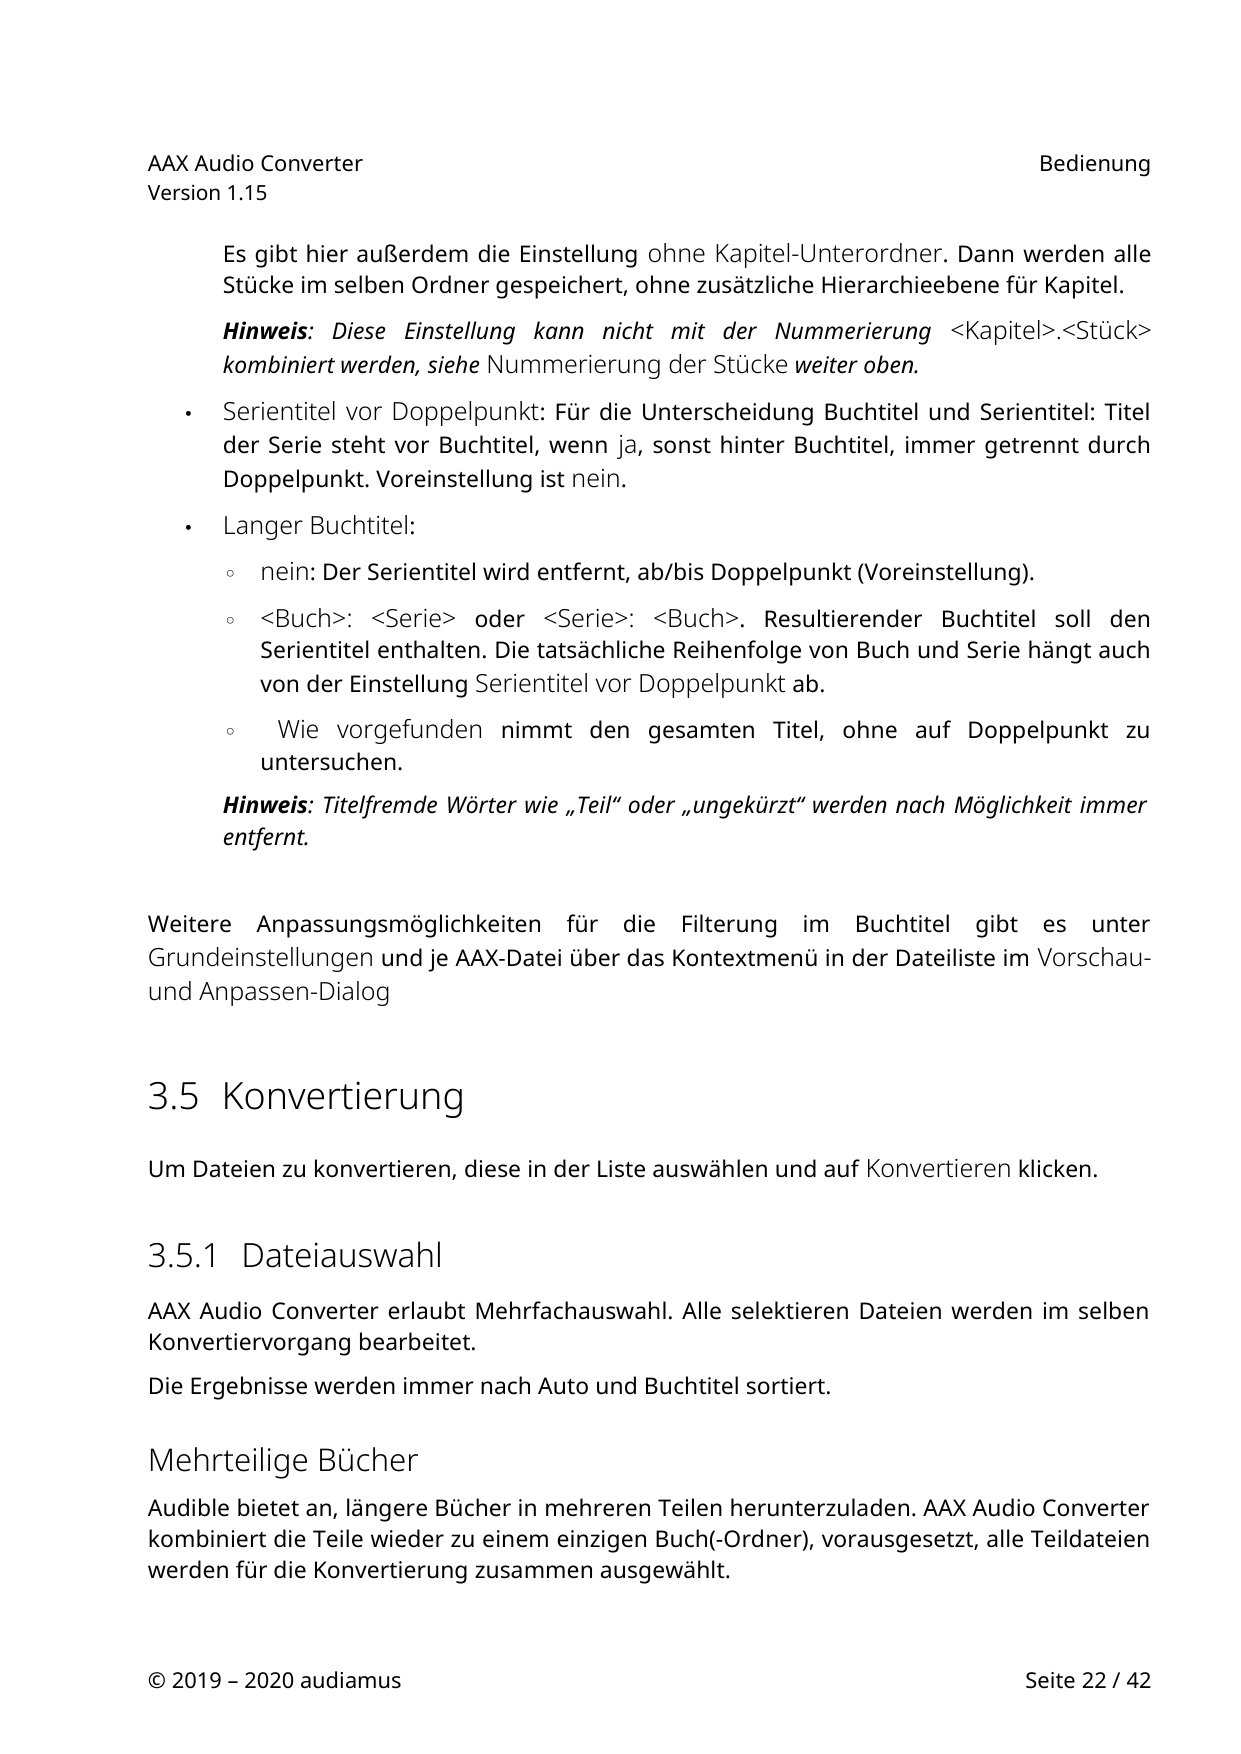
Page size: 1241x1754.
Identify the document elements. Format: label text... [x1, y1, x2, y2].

list nein: Der Serientitel wird entfernt, ab/bis Doppelpunkt (Voreinstellung). [223, 554, 1152, 588]
text Audible bietet an, längere Bücher in mehreren Teilen herunterzuladen. AAX Audio Converter kombiniert die Teile wieder zu einem einzigen Buch(-Ordner), vorausgesetzt, alle Teildateien werden für die Konvertierung zusammen ausgewählt. [148, 1492, 1152, 1585]
text Weitere Anpassungsmöglichkeiten für die Filterung im Buchtitel gibt es unter Grundeinstellungen und je AAX-Datei über das Kontextmenü in der Dateiliste im Vorschau- und Anpassen-Dialog [148, 908, 1152, 1007]
subtitle Konvertierung [148, 1070, 1152, 1121]
subtitle Dateiauswahl [148, 1232, 1152, 1277]
list Serientitel vor Doppelpunkt: Für die Unterscheidung Buchtitel und Serientitel: Titel der Serie steht vor Buchtitel, wenn ja, sonst hinter Buchtitel, immer getrennt durch Doppelpunkt. Voreinstellung ist nein. [185, 393, 1152, 495]
text AAX Audio Converter erlaubt Mehrfachauswahl. Alle selektieren Dateien werden im selben Konvertiervorgang bearbeitet. [148, 1295, 1152, 1357]
list Langer Buchtitel: [185, 507, 1152, 541]
text Um Dateien zu konvertieren, diese in der Liste auswählen und auf Konvertieren klicken. [148, 1150, 1152, 1184]
list Es gibt hier außerdem die Einstellung ohne Kapitel-Unterordner. Dann werden alle Stücke im selben Ordner gespeichert, ohne zusätzliche Hierarchieebene für Kapitel. [185, 235, 1152, 301]
list <Buch>: <Serie> oder <Serie>: <Buch>. Resultierender Buchtitel soll den Serientitel enthalten. Die tatsächliche Reihenfolge von Buch und Serie hängt auch von der Einstellung Serientitel vor Doppelpunkt ab. [223, 600, 1152, 699]
list Hinweis: Diese Einstellung kann nicht mit der Nummerierung <Kapitel>.<Stück> kombiniert werden, siehe Nummerierung der Stücke weiter oben. [185, 313, 1152, 381]
text Die Ergebnisse werden immer nach Auto und Buchtitel sortiert. [148, 1370, 1152, 1401]
subtitle Mehrteilige Bücher [148, 1438, 1152, 1481]
list Hinweis: Titelfremde Wörter wie „Teil“ oder „ungekürzt“ werden nach Möglichkeit immer entfernt. [185, 789, 1152, 852]
list Wie vorgefunden nimmt den gesamten Titel, ohne auf Doppelpunkt zu untersuchen. [223, 712, 1152, 777]
